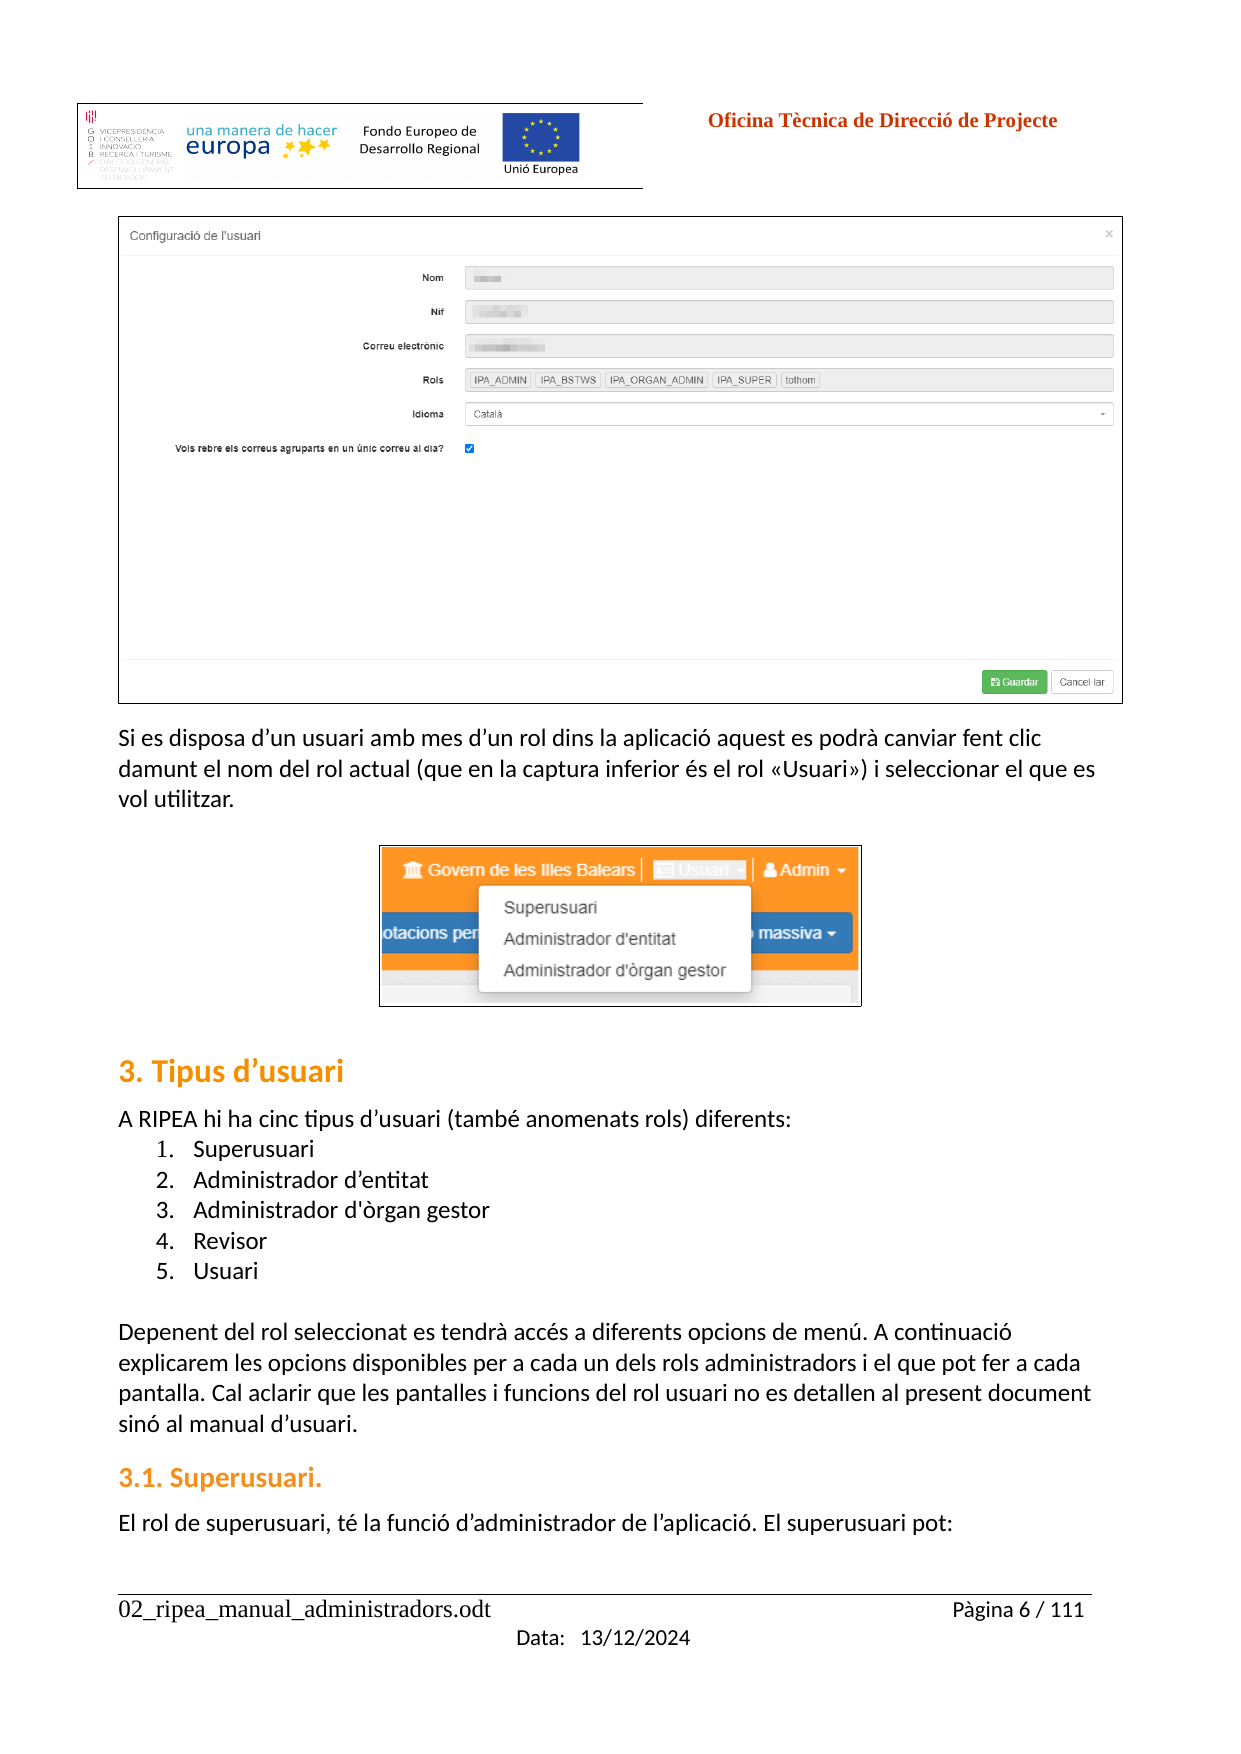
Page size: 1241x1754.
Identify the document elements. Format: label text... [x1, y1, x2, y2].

picture [184, 108, 585, 182]
list Superusuari [156, 1133, 1122, 1164]
picture [381, 847, 859, 1003]
list Administrador d’entitat [156, 1164, 1122, 1194]
text El rol de superusuari, té la funció d’administrador de l’aplicació. El superusuari pot: [118, 1507, 1122, 1538]
list Administrador d'òrgan gestor [156, 1194, 1122, 1225]
list Revisor [156, 1225, 1122, 1255]
text Si es disposa d’un usuari amb mes d’un rol dins la aplicació aquest es podrà canviar fent clic damunt el nom del rol actual (que en la captura inferior és el rol «Usuari») i seleccionar el que es vol utilitzar. [118, 722, 1122, 814]
text Depenent del rol seleccionat es tendrà accés a diferents opcions de menú. A continuació explicarem les opcions disponibles per a cada un dels rols administradors i el que pot fer a cada pantalla. Cal aclarir que les pantalles i funcions del rol usuari no es detallen al present document sinó al manual d’usuari. [118, 1316, 1122, 1438]
subtitle 3. Tipus d’usuari [118, 1049, 1122, 1090]
subtitle 3.1. Superusuari. [118, 1459, 1122, 1495]
text A RIPEA hi ha cinc tipus d’usuari (també anomenats rols) diferents: [118, 1103, 1122, 1133]
picture [121, 219, 1119, 701]
picture [82, 108, 178, 182]
list Usuari [156, 1255, 1122, 1286]
